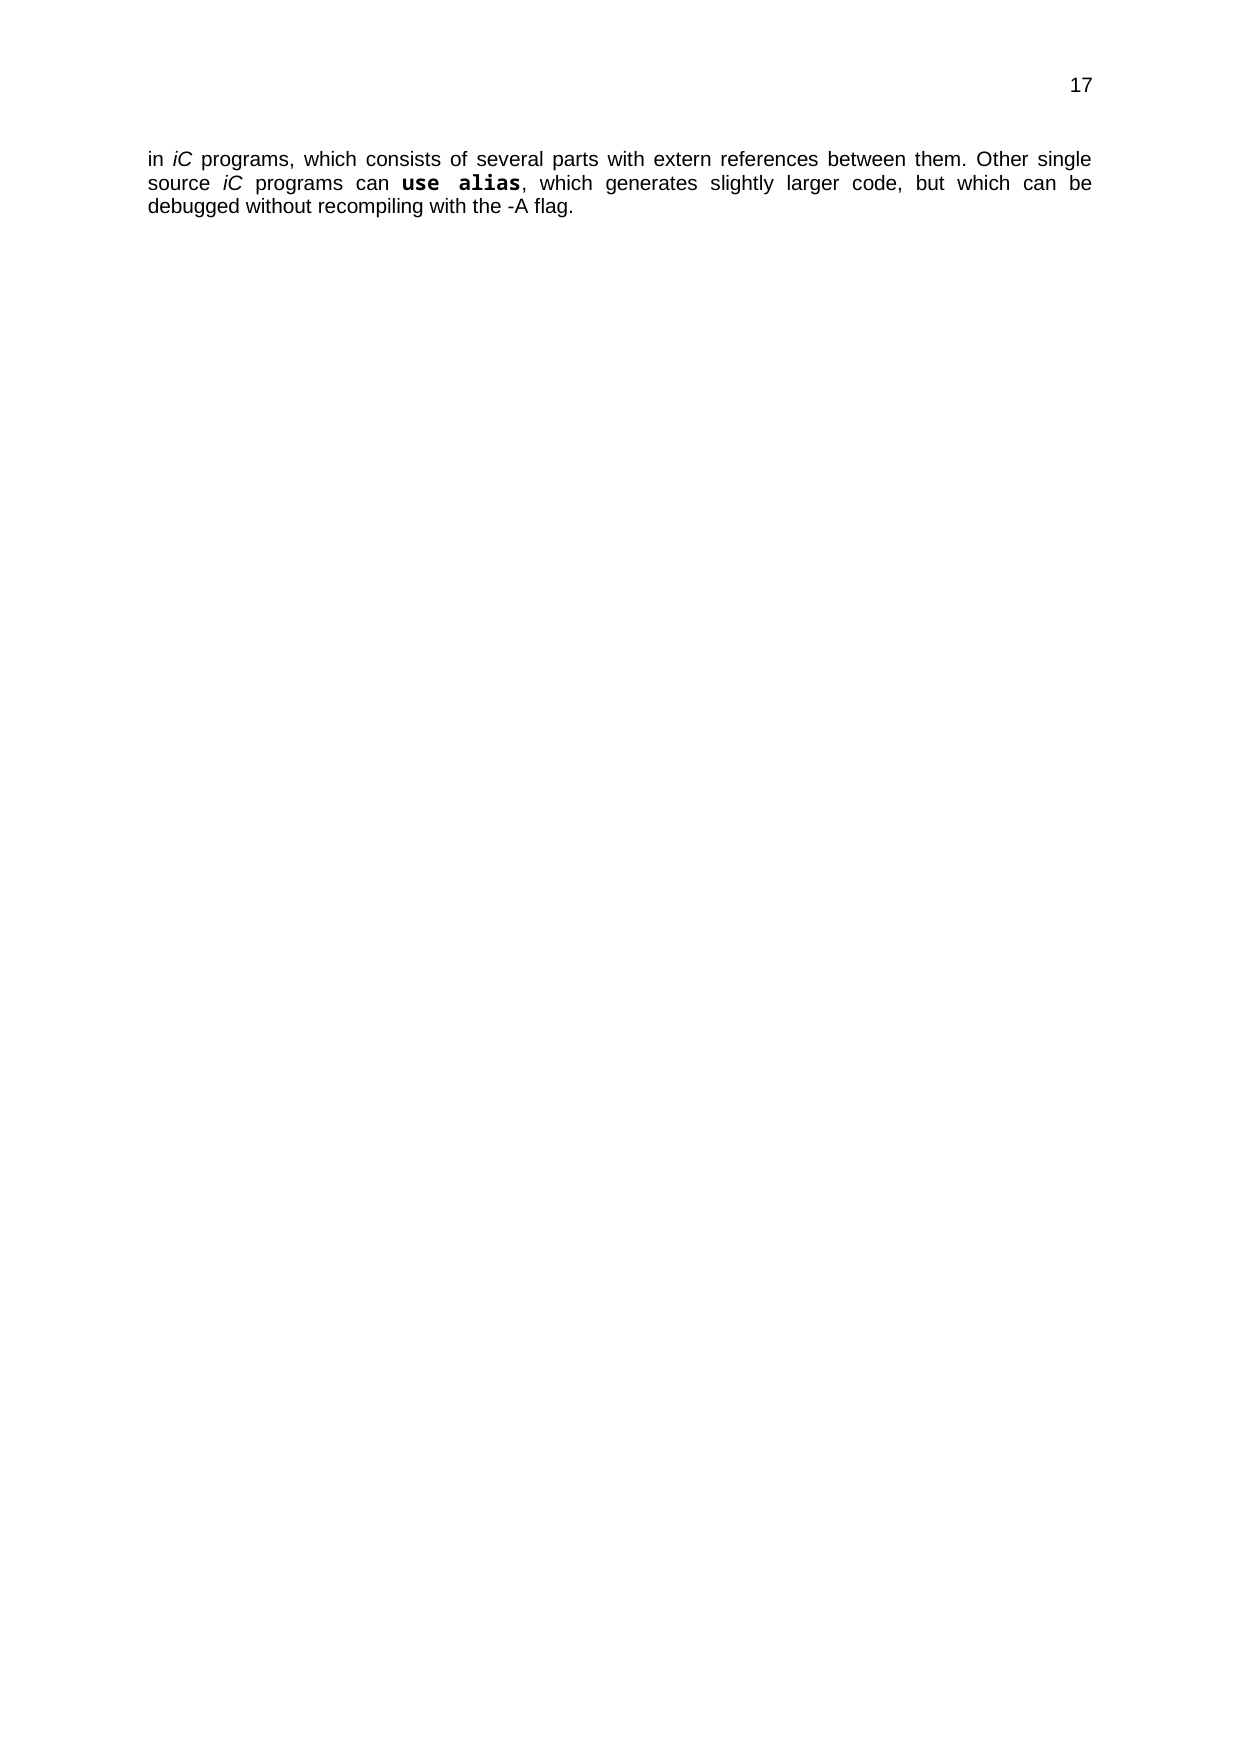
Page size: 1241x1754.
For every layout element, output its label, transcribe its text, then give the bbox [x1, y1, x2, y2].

text in iC programs, which consists of several parts with extern references between them. Other single source iC programs can use alias, which generates slightly larger code, but which can be debugged without recompiling with the -A flag. [148, 148, 1092, 219]
